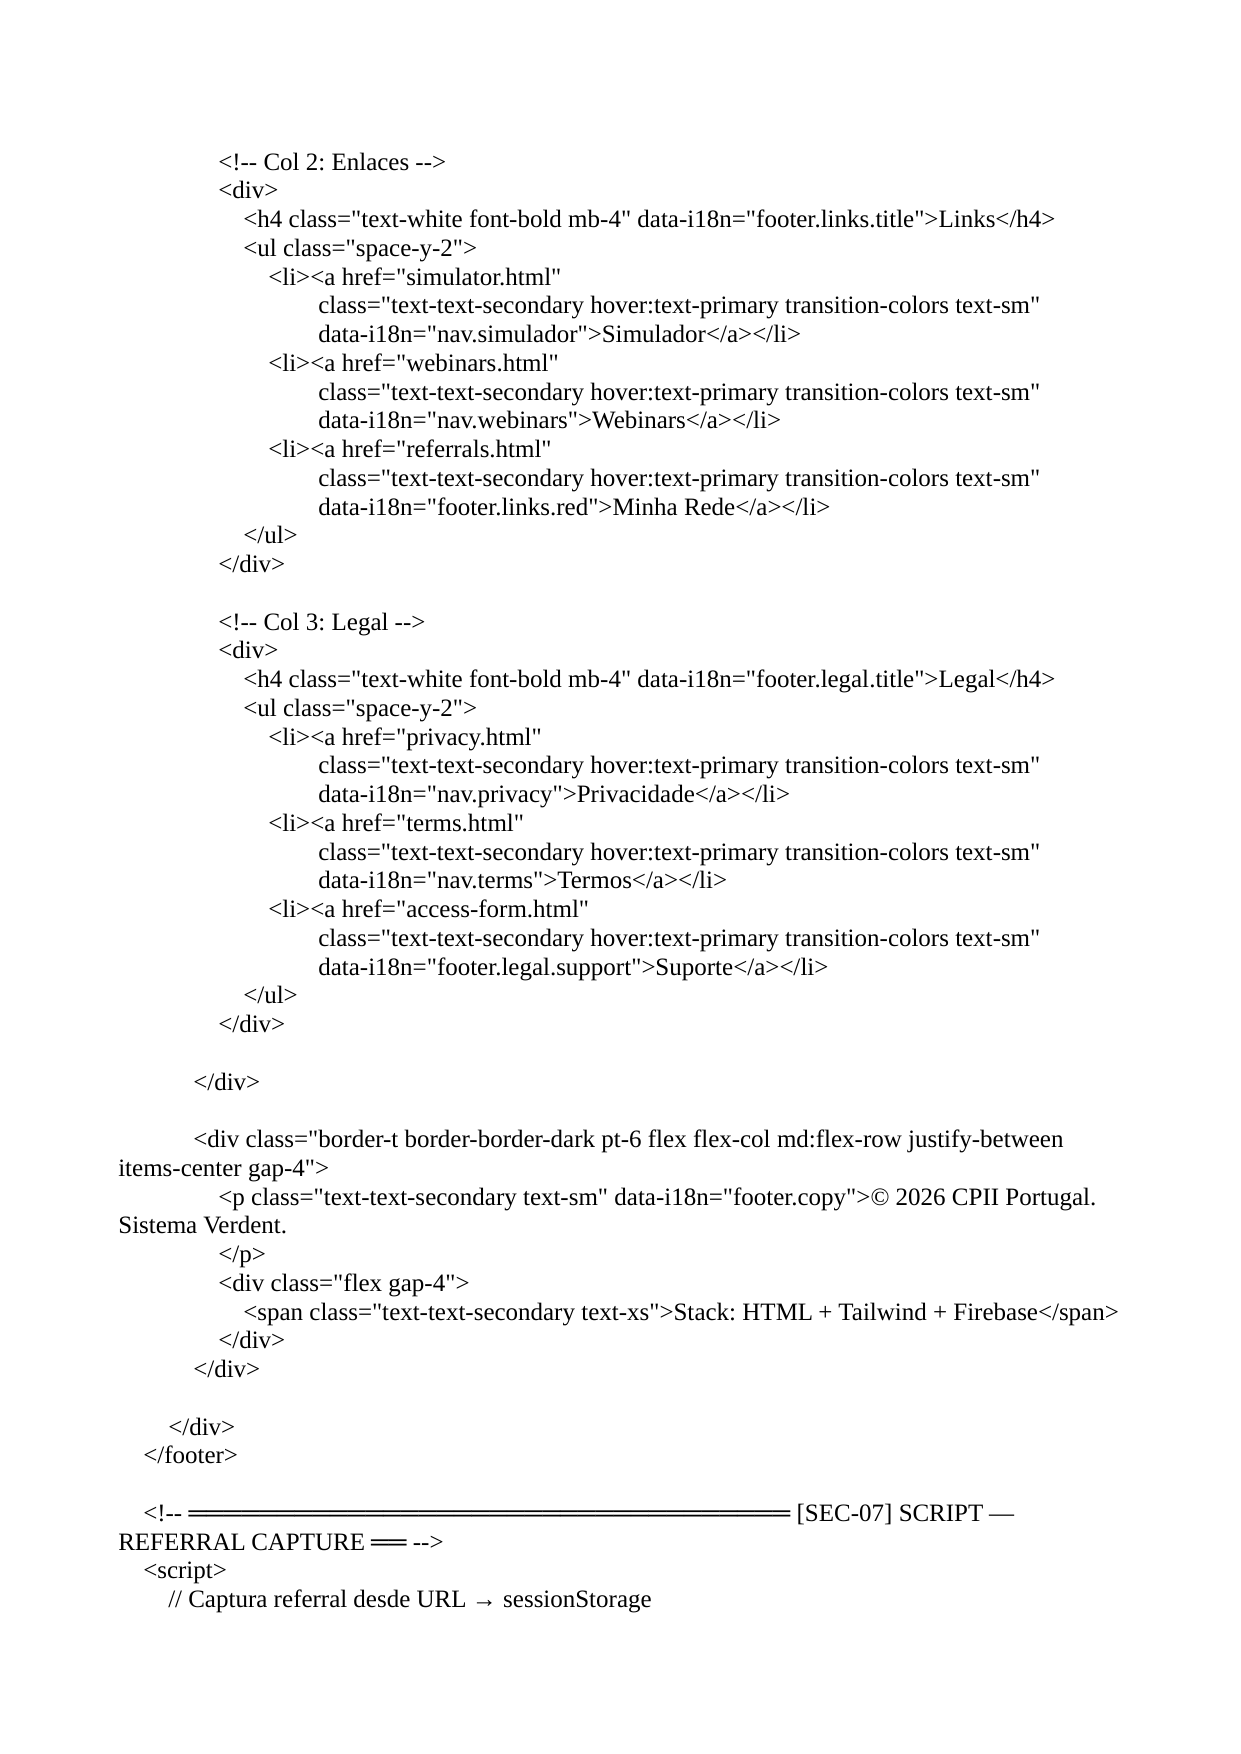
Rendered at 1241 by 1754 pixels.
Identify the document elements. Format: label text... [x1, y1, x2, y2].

table_cell <!-- Col 2: Enlaces --> <div> <h4 class="text-white font-bold mb-4" data-i18n="footer.links.title">Links</h4> <ul class="space-y-2"> <li><a href="simulator.html" class="text-text-secondary hover:text-primary transition-colors text-sm" data-i18n="nav.simulador">Simulador</a></li> <li><a href="webinars.html" class="text-text-secondary hover:text-primary transition-colors text-sm" data-i18n="nav.webinars">Webinars</a></li> <li><a href="referrals.html" class="text-text-secondary hover:text-primary transition-colors text-sm" data-i18n="footer.links.red">Minha Rede</a></li> </ul> </div> <!-- Col 3: Legal --> <div> <h4 class="text-white font-bold mb-4" data-i18n="footer.legal.title">Legal</h4> <ul class="space-y-2"> <li><a href="privacy.html" class="text-text-secondary hover:text-primary transition-colors text-sm" data-i18n="nav.privacy">Privacidade</a></li> <li><a href="terms.html" class="text-text-secondary hover:text-primary transition-colors text-sm" data-i18n="nav.terms">Termos</a></li> <li><a href="access-form.html" class="text-text-secondary hover:text-primary transition-colors text-sm" data-i18n="footer.legal.support">Suporte</a></li> </ul> </div> </div> <div class="border-t border-border-dark pt-6 flex flex-col md:flex-row justify-between items-center gap-4"> <p class="text-text-secondary text-sm" data-i18n="footer.copy">© 2026 CPII Portugal. Sistema Verdent. </p> <div class="flex gap-4"> <span class="text-text-secondary text-xs">Stack: HTML + Tailwind + Firebase</span> </div> </div> </div> </footer> <!-- ══════════════════════════════════ [SEC-07] SCRIPT — REFERRAL CAPTURE ══ --> <script> // Captura referral desde URL → sessionStorage [118, 118, 1122, 1613]
